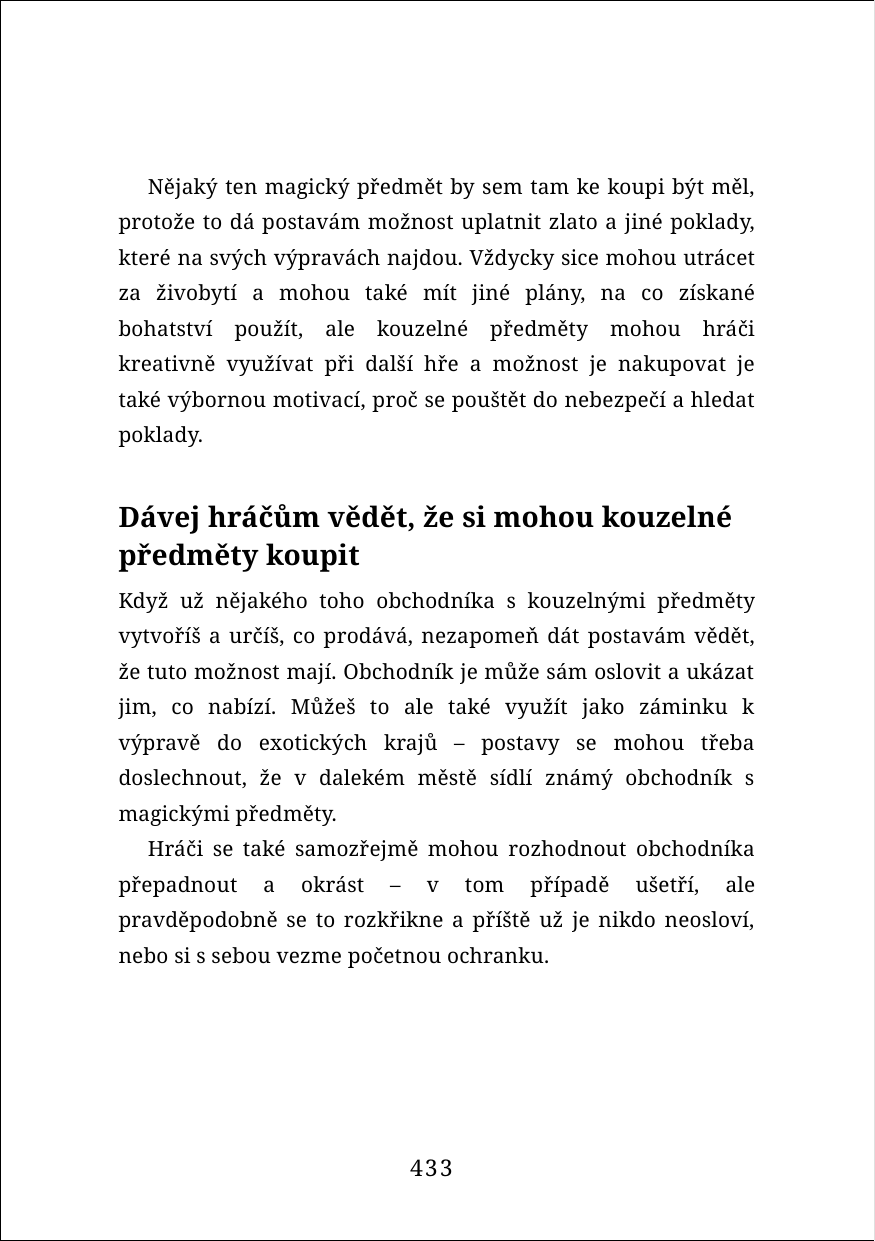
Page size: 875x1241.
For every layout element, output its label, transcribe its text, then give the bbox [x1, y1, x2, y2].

subtitle Dávej hráčům vědět, že si mohou kouzelné předměty koupit [118, 497, 756, 574]
text Když už nějakého toho obchodníka s kouzelnými předměty vytvoříš a určíš, co prodává, nezapomeň dát postavám vědět, že tuto možnost mají. Obchodník je může sám oslovit a ukázat jim, co nabízí. Můžeš to ale také využít jako záminku k výpravě do exotických krajů – postavy se mohou třeba doslechnout, že v dalekém městě sídlí známý obchodník s magickými předměty. Hráči se také samozřejmě mohou rozhodnout obchodníka přepadnout a okrást – v tom případě ušetří, ale pravděpodobně se to rozkřikne a příště už je nikdo neosloví, nebo si s sebou vezme početnou ochranku. [118, 586, 756, 969]
text Nějaký ten magický předmět by sem tam ke koupi být měl, protože to dá postavám možnost uplatnit zlato a jiné poklady, které na svých výpravách najdou. Vždycky sice mohou utrácet za živobytí a mohou také mít jiné plány, na co získané bohatství použít, ale kouzelné předměty mohou hráči kreativně využívat při další hře a možnost je nakupovat je také výbornou motivací, proč se pouštět do nebezpečí a hledat poklady. [118, 172, 756, 449]
